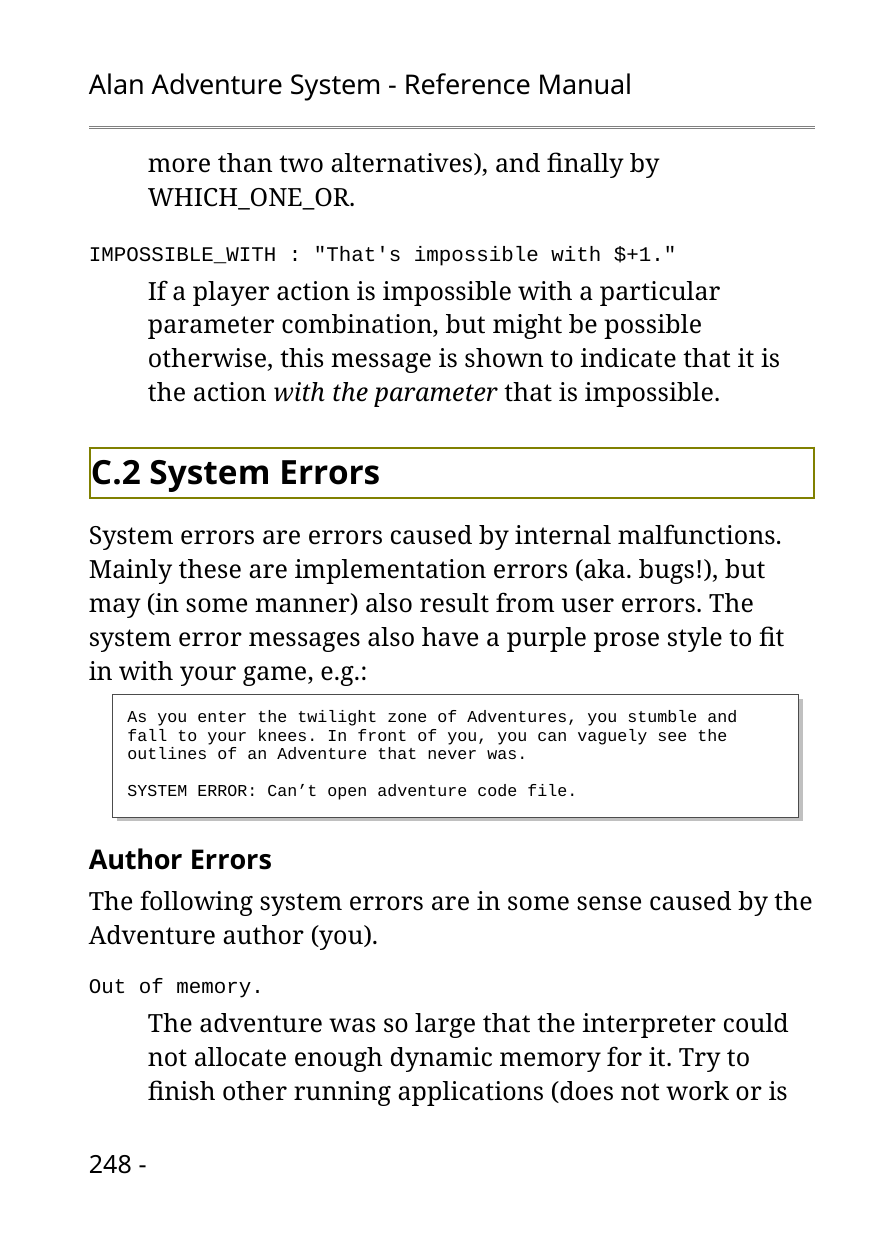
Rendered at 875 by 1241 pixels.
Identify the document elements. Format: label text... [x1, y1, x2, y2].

text System errors are errors caused by internal malfunctions. Mainly these are im­plementation errors (aka. bugs!), but may (in some manner) also result from user errors. The system error messages also have a purple prose style to fit in with your game, e.g.: [88, 518, 815, 688]
text Out of memory. [88, 976, 815, 1000]
subtitle System Errors [91, 449, 813, 497]
text IMPOSSIBLE_WITH : "That's impossible with $+1." [88, 243, 815, 267]
text The following system errors are in some sense caused by the Adventure au­thor (you). [88, 884, 815, 952]
text If a player action is impossible with a particular parameter combination, but might be possible otherwise, this message is shown to indicate that it is the action with the parameter that is impossible. [148, 273, 815, 409]
subtitle Author Errors [88, 840, 815, 877]
text As you enter the twilight zone of Adventures, you stumble and fall to your knees. In front of you, you can vaguely see the outlines of an Adventure that never was. SYSTEM ERROR: Can’t open adventure code file. [113, 695, 798, 817]
text The adventure was so large that the interpreter could not allocate enough dynamic memory for it. Try to finish other running applica­tions (does not work or is [148, 1006, 815, 1108]
text more than two alternatives), and finally by WHICH_ONE_OR. [148, 146, 815, 213]
